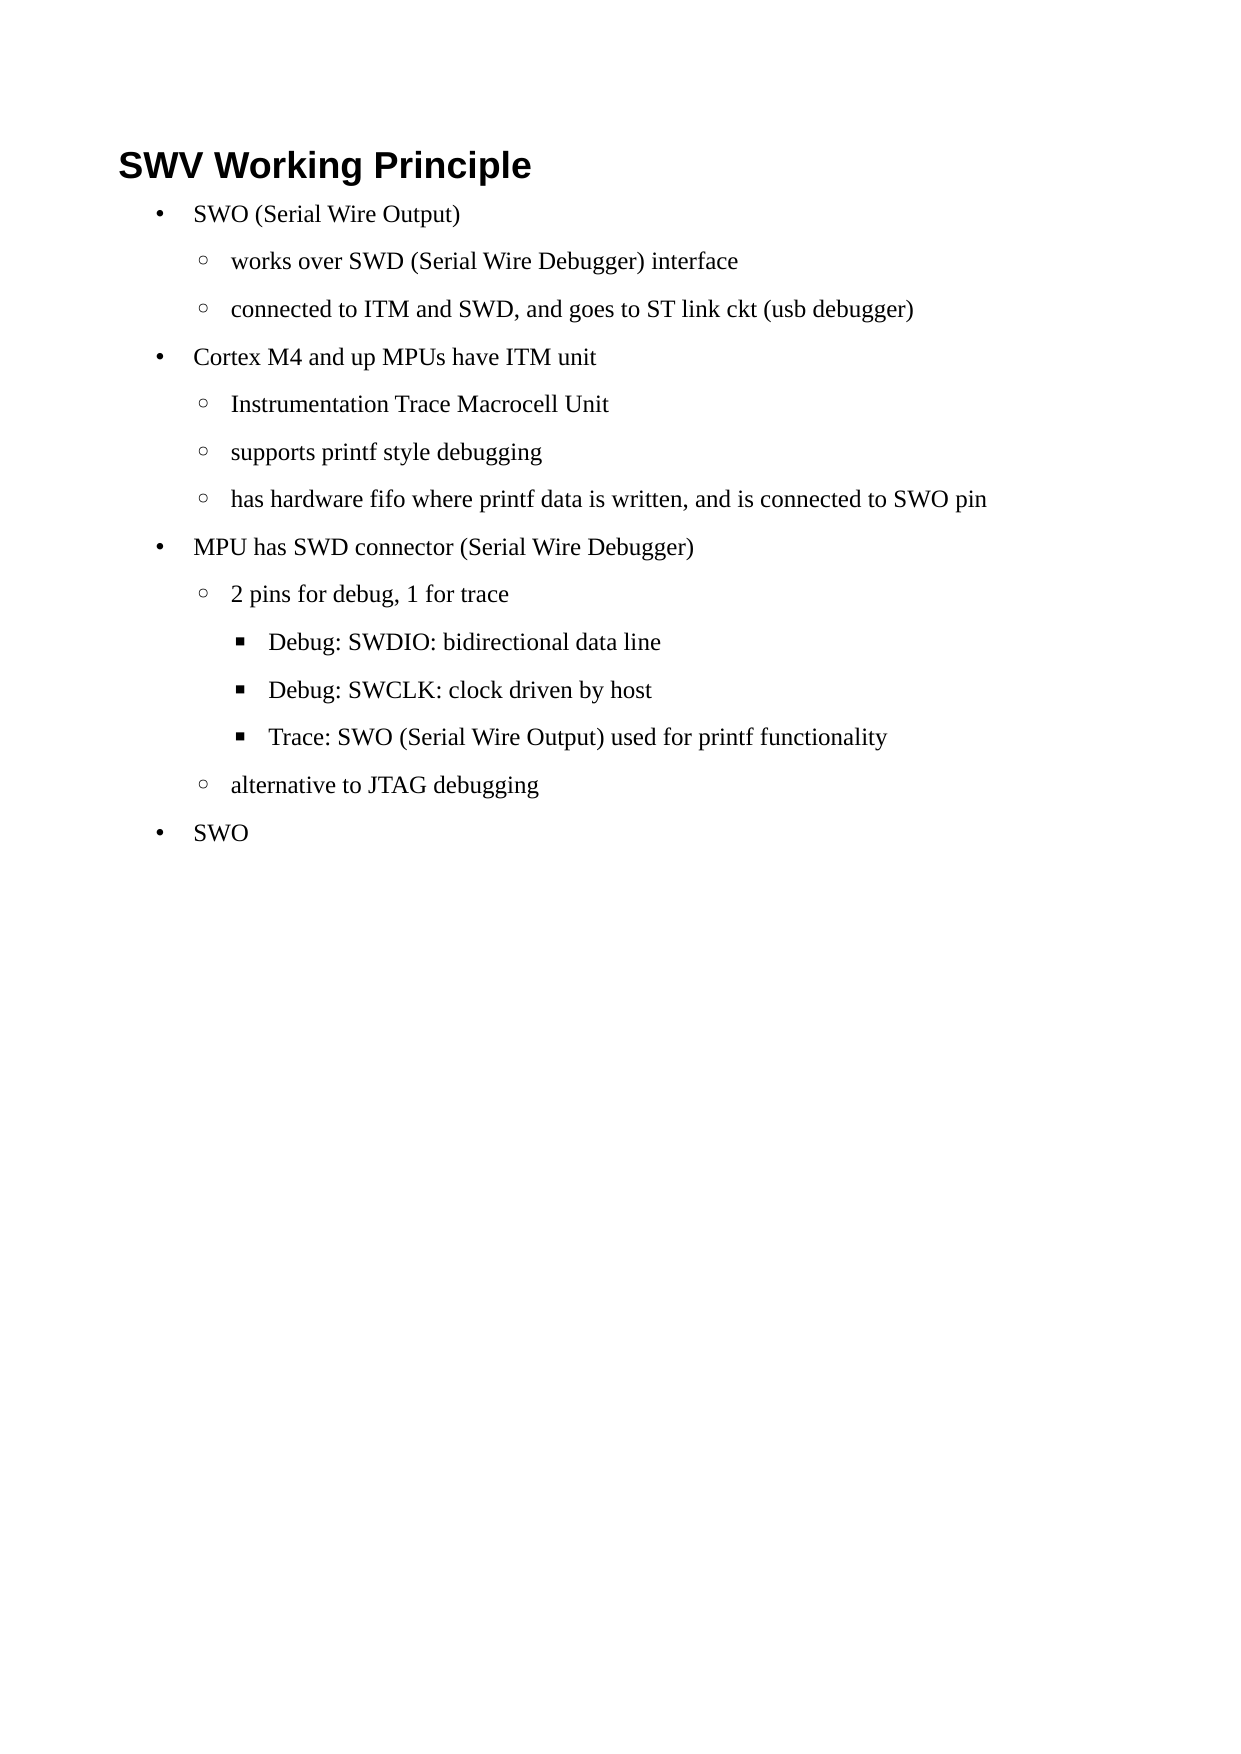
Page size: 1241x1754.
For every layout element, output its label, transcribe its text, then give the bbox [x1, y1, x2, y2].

list Cortex M4 and up MPUs have ITM unit [156, 342, 1122, 370]
list alternative to JTAG debugging [193, 770, 1122, 799]
list Debug: SWDIO: bidirectional data line [231, 627, 1122, 656]
subtitle SWV Working Principle [118, 143, 1122, 186]
list Debug: SWCLK: clock driven by host [231, 675, 1122, 703]
list has hardware fifo where printf data is written, and is connected to SWO pin [193, 484, 1122, 513]
list works over SWD (Serial Wire Debugger) interface [193, 246, 1122, 275]
list SWO [156, 818, 1122, 846]
list supports printf style debugging [193, 437, 1122, 466]
list MPU has SWD connector (Serial Wire Debugger) [156, 532, 1122, 561]
list SWO (Serial Wire Output) [156, 199, 1122, 227]
list Trace: SWO (Serial Wire Output) used for printf functionality [231, 722, 1122, 751]
list Instrumentation Trace Macrocell Unit [193, 389, 1122, 418]
list 2 pins for debug, 1 for trace [193, 579, 1122, 608]
list connected to ITM and SWD, and goes to ST link ckt (usb debugger) [193, 294, 1122, 323]
